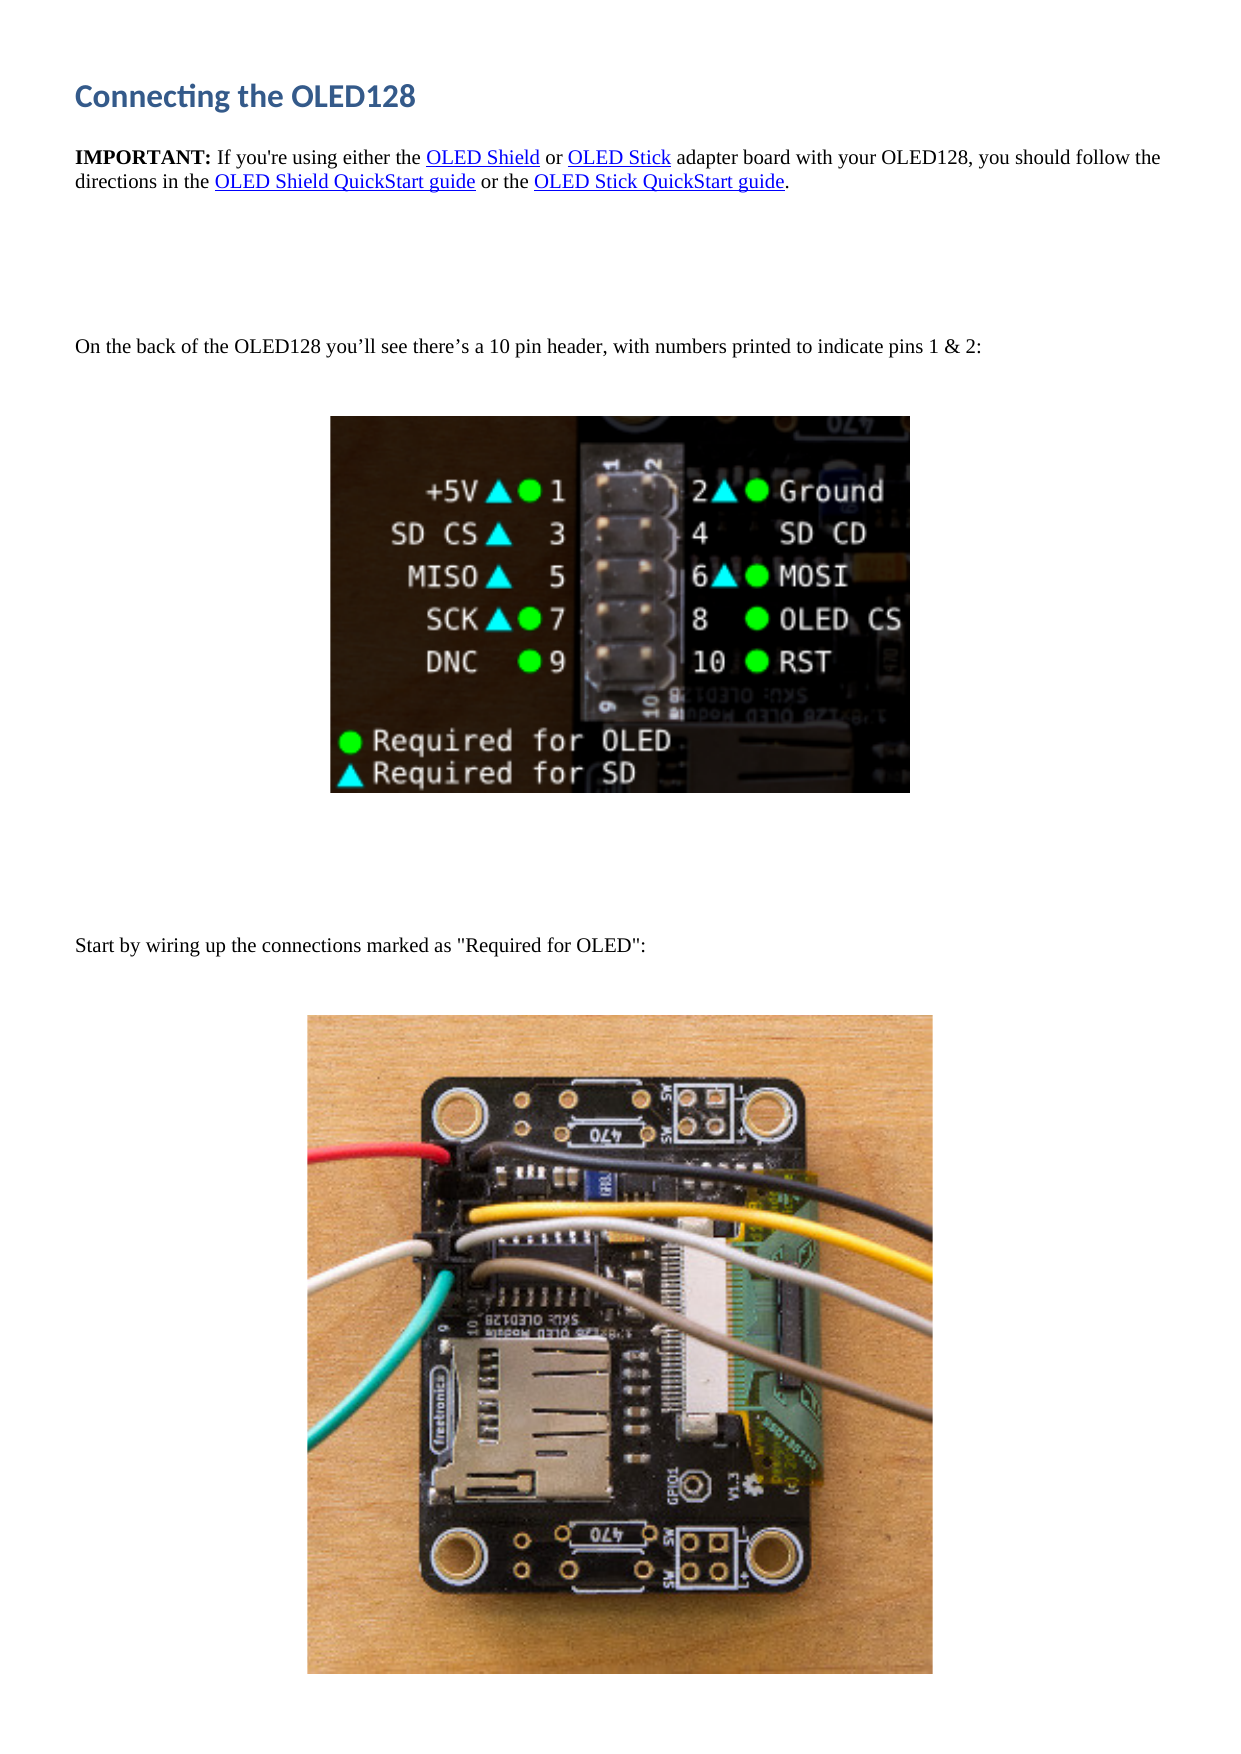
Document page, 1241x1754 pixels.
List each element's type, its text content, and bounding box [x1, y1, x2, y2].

text On the back of the OLED128 you’ll see there’s a 10 pin header, with numbers printed to indicate pins 1 & 2: [75, 334, 1165, 358]
picture [307, 1015, 933, 1674]
subtitle Connecting the OLED128 [75, 75, 1165, 116]
picture [330, 416, 910, 793]
text Start by wiring up the connections marked as "Required for OLED": [75, 933, 1165, 957]
text IMPORTANT: If you're using either the OLED Shield or OLED Stick adapter board with your OLED128, you should follow the directions in the OLED Shield QuickStart guide or the OLED Stick QuickStart guide. [75, 145, 1165, 193]
